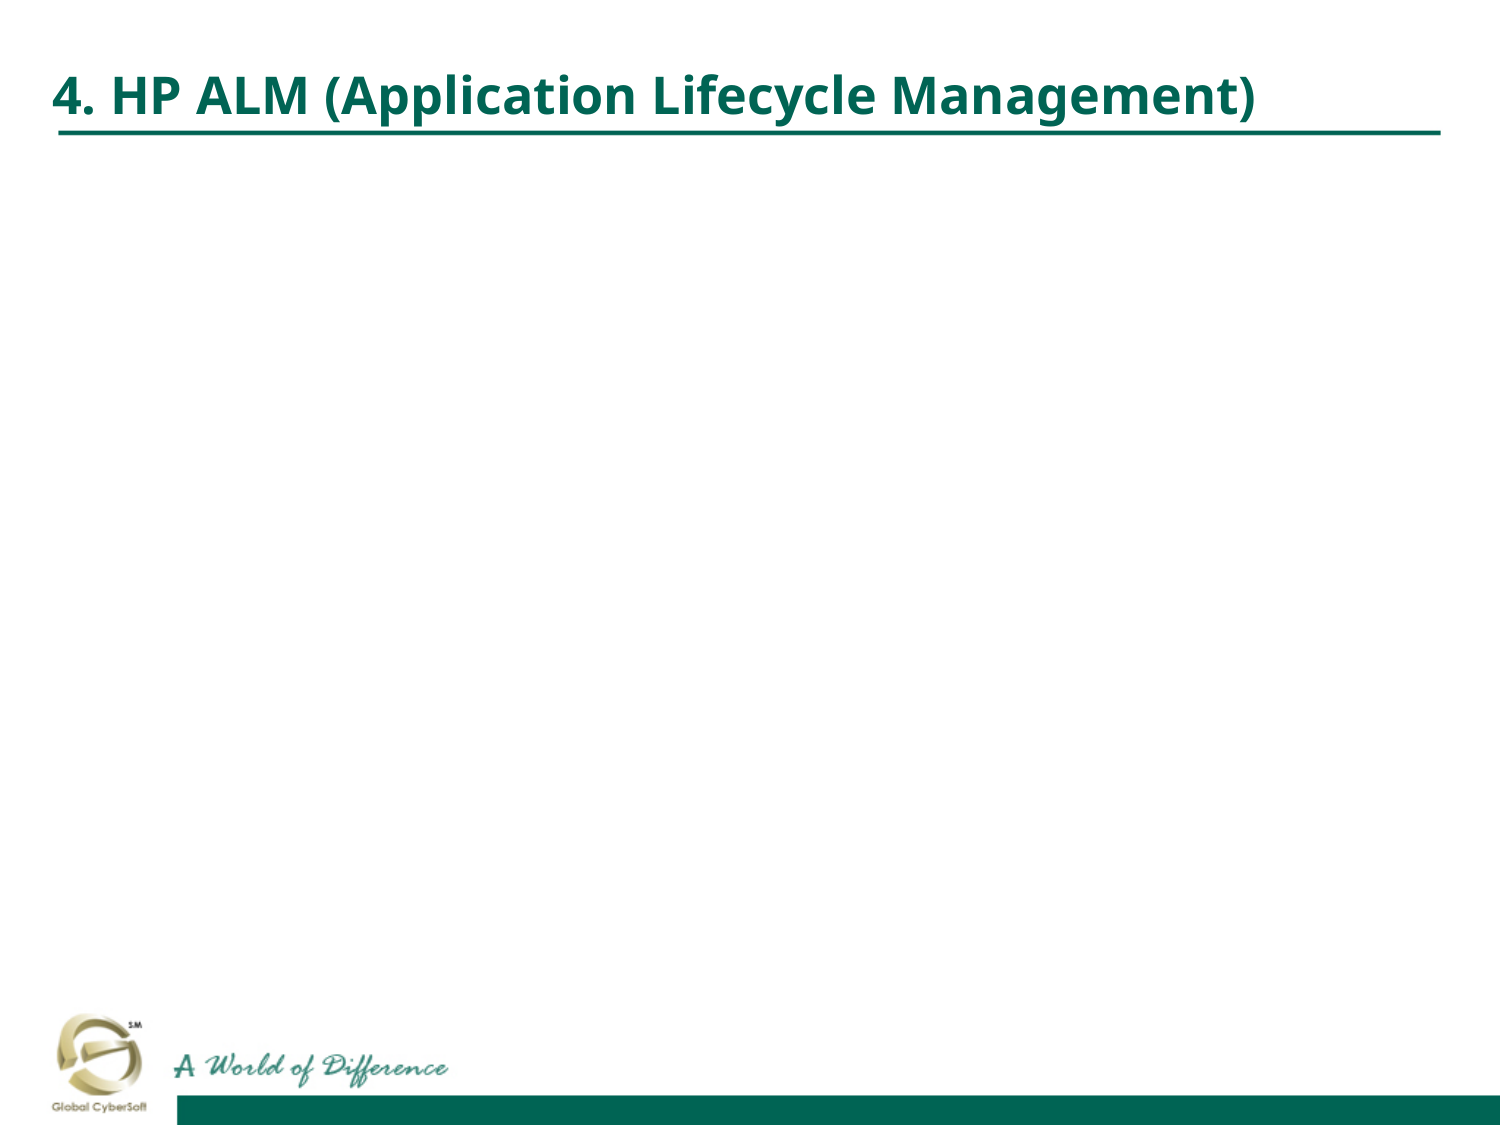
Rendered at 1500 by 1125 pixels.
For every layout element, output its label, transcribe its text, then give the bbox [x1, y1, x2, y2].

picture [0, 0, 1500, 1125]
title 4. HP ALM (Application Lifecycle Management) [37, 0, 1463, 188]
